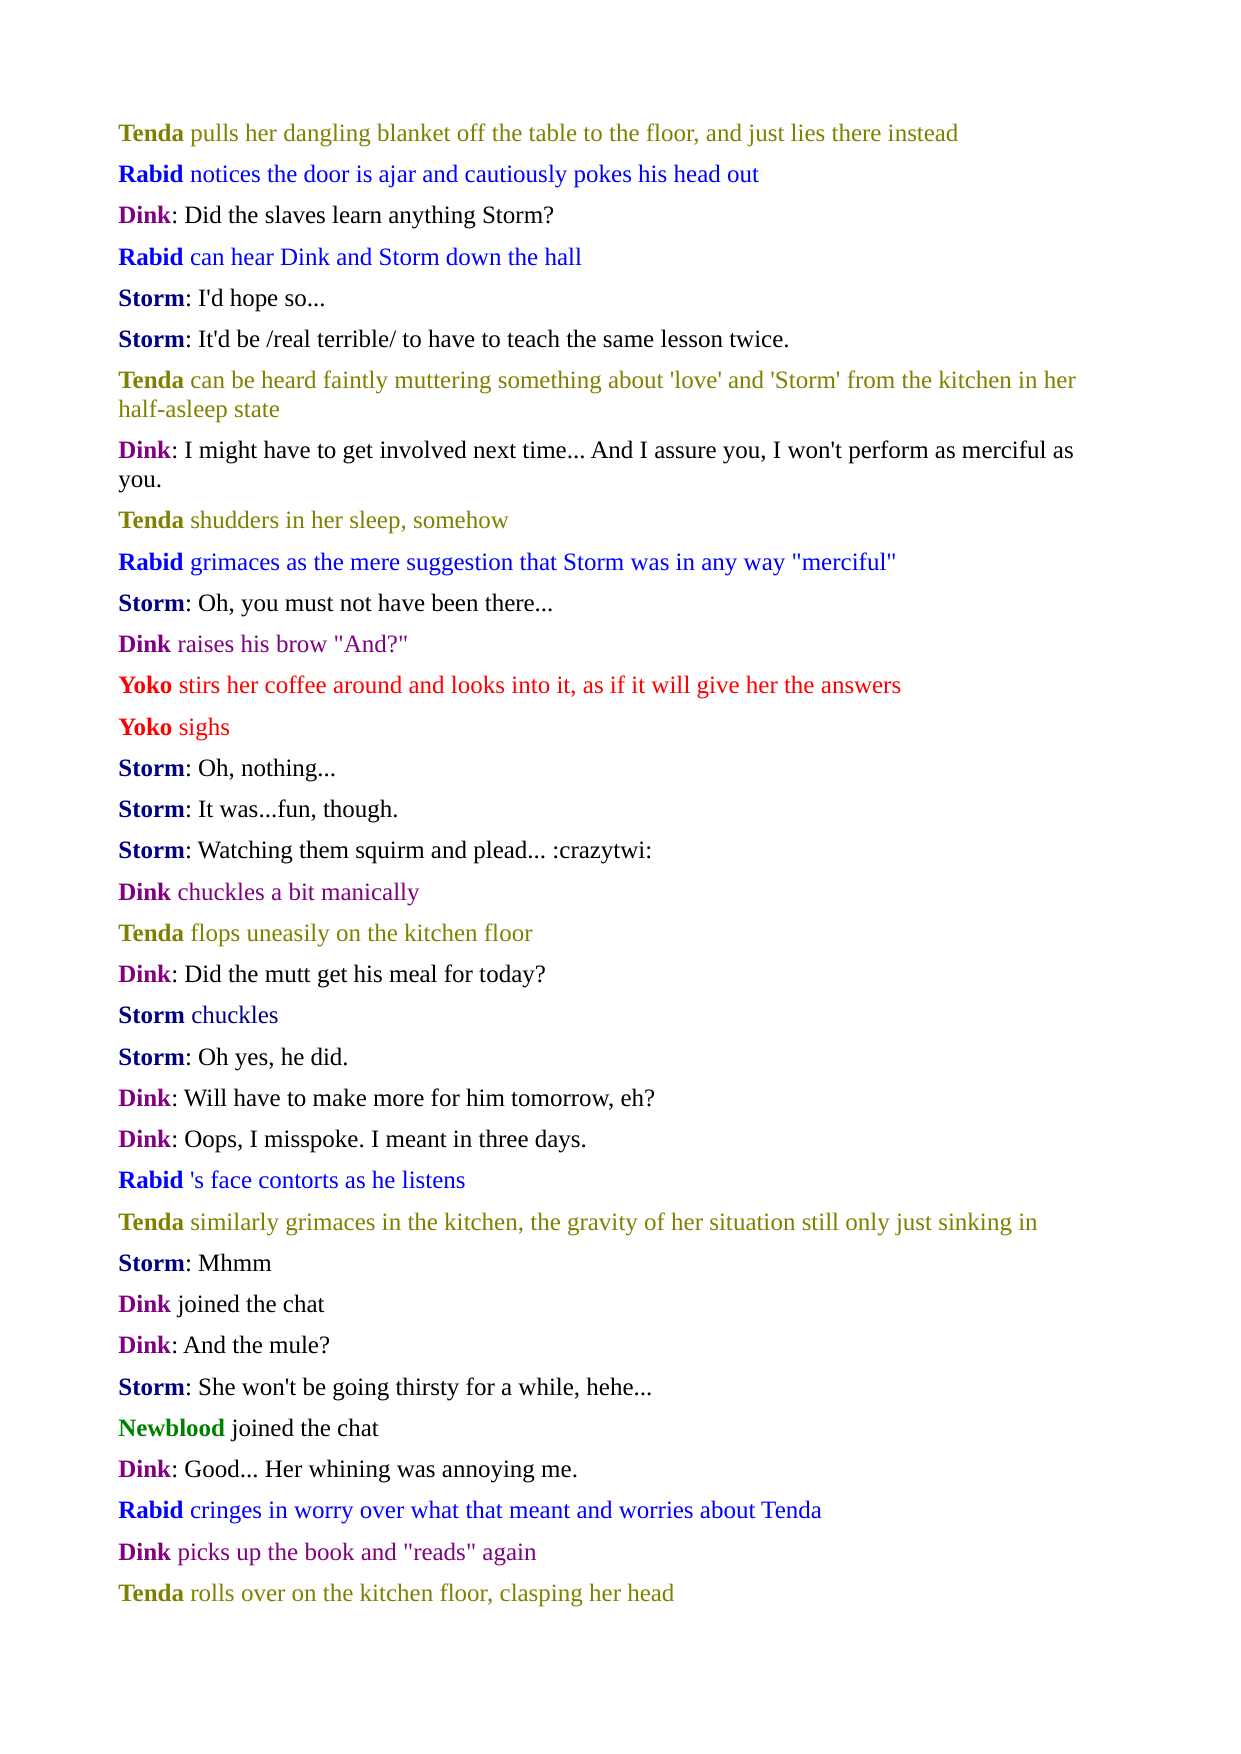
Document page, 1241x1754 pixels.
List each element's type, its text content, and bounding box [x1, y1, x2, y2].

text Dink: Good... Her whining was annoying me. [118, 1454, 1122, 1483]
text Dink: I might have to get involved next time... And I assure you, I won't perform as merciful as you. [118, 436, 1122, 493]
text Dink: And the mule? [118, 1331, 1122, 1359]
text Storm: She won't be going thirsty for a while, hehe... [118, 1372, 1122, 1401]
text Yoko stirs her coffee around and looks into it, as if it will give her the answers [118, 671, 1122, 699]
text Dink joined the chat [118, 1289, 1122, 1318]
text Storm: Oh, you must not have been there... [118, 588, 1122, 617]
text Storm: Watching them squirm and plead... :crazytwi: [118, 836, 1122, 864]
text Dink: Will have to make more for him tomorrow, eh? [118, 1083, 1122, 1112]
text Tenda rolls over on the kitchen floor, clasping her head [118, 1578, 1122, 1607]
text Tenda pulls her dangling blanket off the table to the floor, and just lies there instead [118, 118, 1122, 147]
text Dink: Did the mutt get his meal for today? [118, 959, 1122, 988]
text Rabid 's face contorts as he listens [118, 1166, 1122, 1194]
text Dink: Oops, I misspoke. I meant in three days. [118, 1124, 1122, 1153]
text Storm: It'd be /real terrible/ to have to teach the same lesson twice. [118, 324, 1122, 353]
text Tenda can be heard faintly muttering something about 'love' and 'Storm' from the kitchen in her half-asleep state [118, 366, 1122, 423]
text Storm: It was...fun, though. [118, 794, 1122, 823]
text Rabid grimaces as the mere suggestion that Storm was in any way "merciful" [118, 547, 1122, 576]
text Storm: I'd hope so... [118, 283, 1122, 312]
text Dink picks up the book and "reads" again [118, 1537, 1122, 1566]
text Storm: Mhmm [118, 1248, 1122, 1277]
text Tenda shudders in her sleep, somehow [118, 506, 1122, 534]
text Rabid cringes in worry over what that meant and worries about Tenda [118, 1496, 1122, 1524]
text Tenda similarly grimaces in the kitchen, the gravity of her situation still only just sinking in [118, 1207, 1122, 1236]
text Newblood joined the chat [118, 1413, 1122, 1442]
text Rabid can hear Dink and Storm down the hall [118, 242, 1122, 271]
text Dink raises his brow "And?" [118, 629, 1122, 658]
text Dink chuckles a bit manically [118, 877, 1122, 906]
text Storm: Oh, nothing... [118, 753, 1122, 782]
text Rabid notices the door is ajar and cautiously pokes his head out [118, 159, 1122, 188]
text Tenda flops uneasily on the kitchen floor [118, 918, 1122, 947]
text Storm chuckles [118, 1001, 1122, 1029]
text Yoko sighs [118, 712, 1122, 741]
text Dink: Did the slaves learn anything Storm? [118, 201, 1122, 229]
text Storm: Oh yes, he did. [118, 1042, 1122, 1071]
